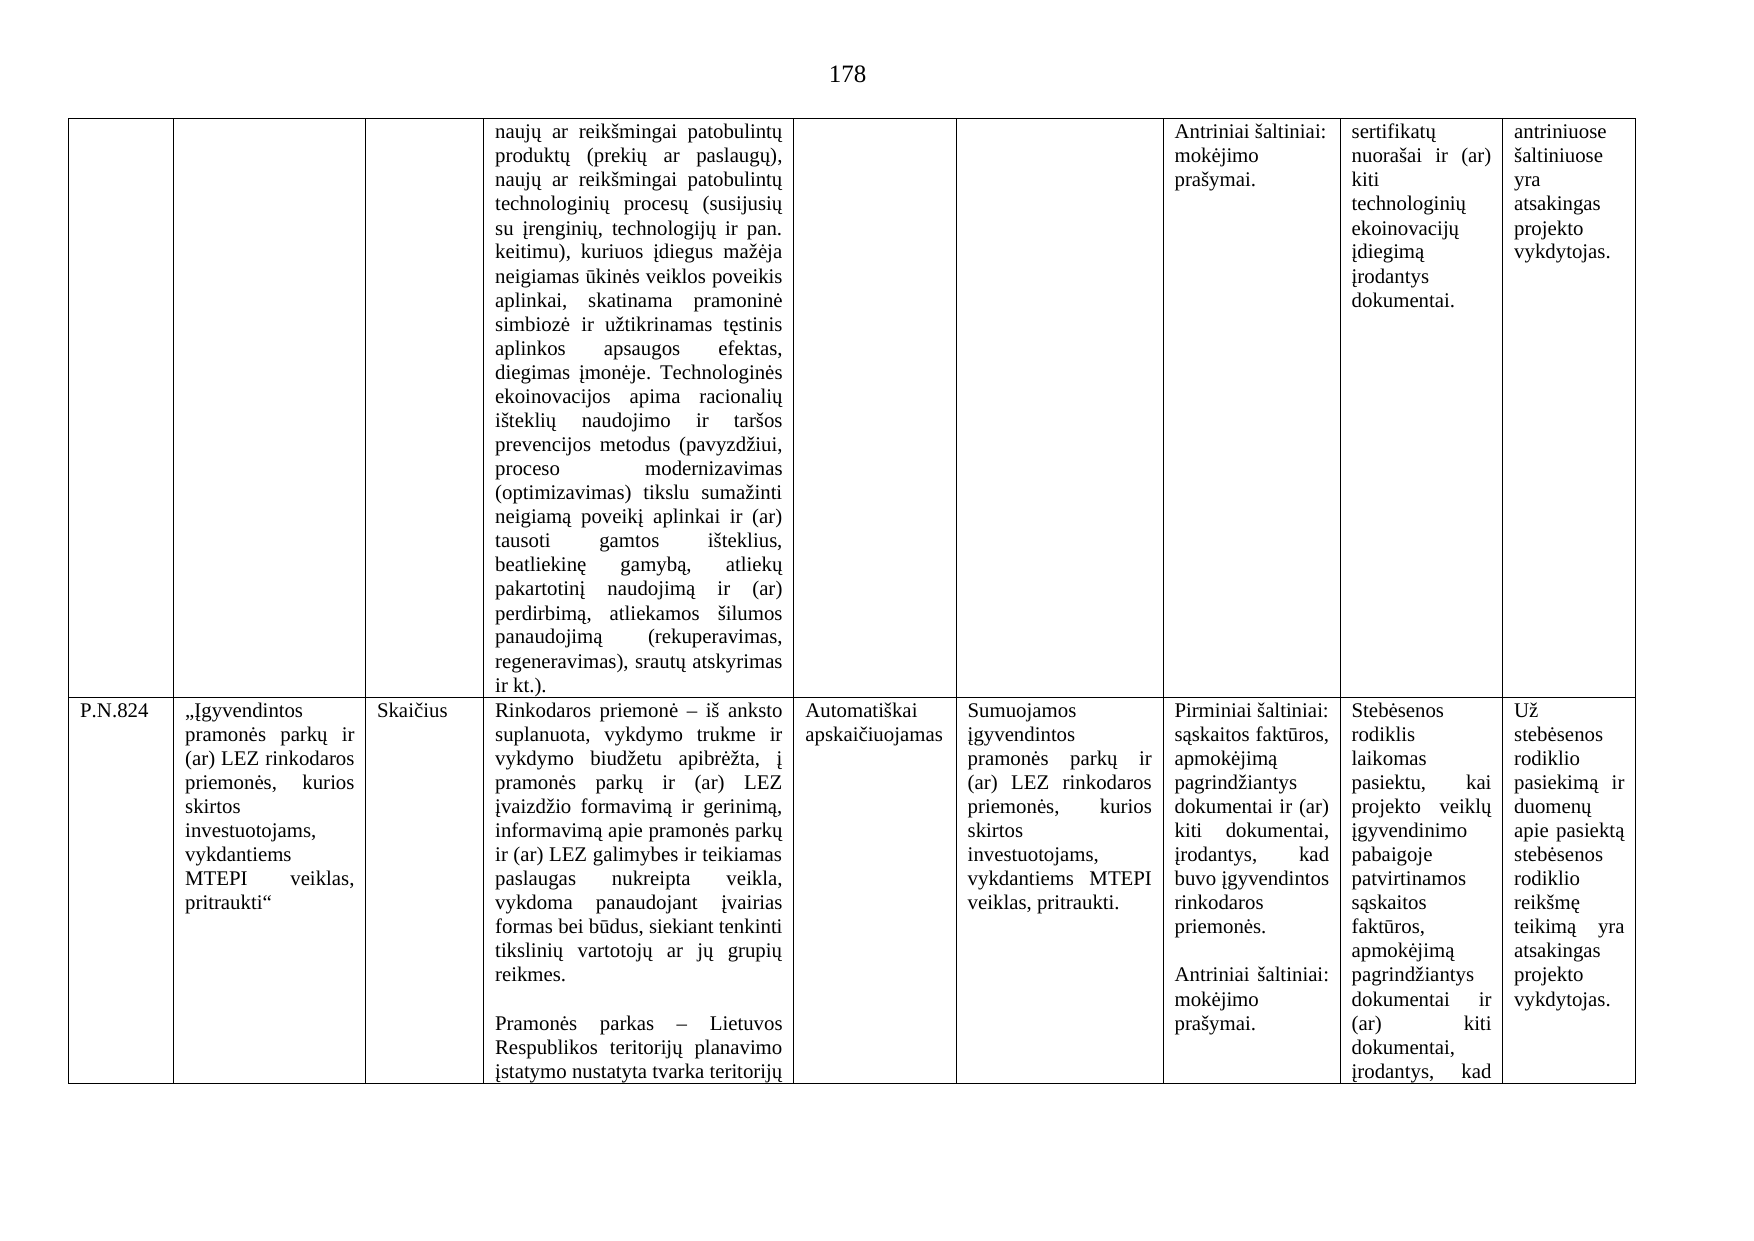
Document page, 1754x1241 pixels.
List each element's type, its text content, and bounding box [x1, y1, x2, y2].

table_cell naujų ar reikšmingai patobulintų produktų (prekių ar paslaugų), naujų ar reikšmingai patobulintų technologinių procesų (susijusių su įrenginių, technologijų ir pan. keitimu), kuriuos įdiegus mažėja neigiamas ūkinės veiklos poveikis aplinkai, skatinama pramoninė simbiozė ir užtikrinamas tęstinis aplinkos apsaugos efektas, diegimas įmonėje. Technologinės ekoinovacijos apima racionalių išteklių naudojimo ir taršos prevencijos metodus (pavyzdžiui, proceso modernizavimas (optimizavimas) tikslu sumažinti neigiamą poveikį aplinkai ir (ar) tausoti gamtos išteklius, beatliekinę gamybą, atliekų pakartotinį naudojimą ir (ar) perdirbimą, atliekamos šilumos panaudojimą (rekuperavimas, regeneravimas), srautų atskyrimas ir kt.). [484, 119, 793, 697]
table_cell Antriniai šaltiniai: mokėjimo prašymai. [1164, 119, 1340, 697]
table_cell [69, 119, 173, 697]
table_cell [366, 119, 483, 697]
table_cell Skaičius [366, 698, 483, 1083]
table_cell sertifikatų nuorašai ir (ar) kiti technologinių ekoinovacijų įdiegimą įrodantys dokumentai. [1341, 119, 1502, 697]
table_cell Sumuojamos įgyvendintos pramonės parkų ir (ar) LEZ rinkodaros priemonės, kurios skirtos investuotojams, vykdantiems MTEPI veiklas, pritraukti. [957, 698, 1163, 1083]
table_cell Rinkodaros priemonė – iš anksto suplanuota, vykdymo trukme ir vykdymo biudžetu apibrėžta, į pramonės parkų ir (ar) LEZ įvaizdžio formavimą ir gerinimą, informavimą apie pramonės parkų ir (ar) LEZ galimybes ir teikiamas paslaugas nukreipta veikla, vykdoma panaudojant įvairias formas bei būdus, siekiant tenkinti tikslinių vartotojų ar jų grupių reikmes. Pramonės parkas – Lietuvos Respublikos teritorijų planavimo įstatymo nustatyta tvarka teritorijų [484, 698, 793, 1083]
table_cell Automatiškai apskaičiuojamas [794, 698, 956, 1083]
table_cell antriniuose šaltiniuose yra atsakingas projekto vykdytojas. [1503, 119, 1635, 697]
table_cell [794, 119, 956, 697]
table_cell [957, 119, 1163, 697]
table_cell [174, 119, 365, 697]
table_cell P.N.824 [69, 698, 173, 1083]
table_cell Pirminiai šaltiniai: sąskaitos faktūros, apmokėjimą pagrindžiantys dokumentai ir (ar) kiti dokumentai, įrodantys, kad buvo įgyvendintos rinkodaros priemonės. Antriniai šaltiniai: mokėjimo prašymai. [1164, 698, 1340, 1083]
table_cell Stebėsenos rodiklis laikomas pasiektu, kai projekto veiklų įgyvendinimo pabaigoje patvirtinamos sąskaitos faktūros, apmokėjimą pagrindžiantys dokumentai ir (ar) kiti dokumentai, įrodantys, kad [1341, 698, 1502, 1083]
table_cell „Įgyvendintos pramonės parkų ir (ar) LEZ rinkodaros priemonės, kurios skirtos investuotojams, vykdantiems MTEPI veiklas, pritraukti“ [174, 698, 365, 1083]
table_cell Už stebėsenos rodiklio pasiekimą ir duomenų apie pasiektą stebėsenos rodiklio reikšmę teikimą yra atsakingas projekto vykdytojas. [1503, 698, 1635, 1083]
